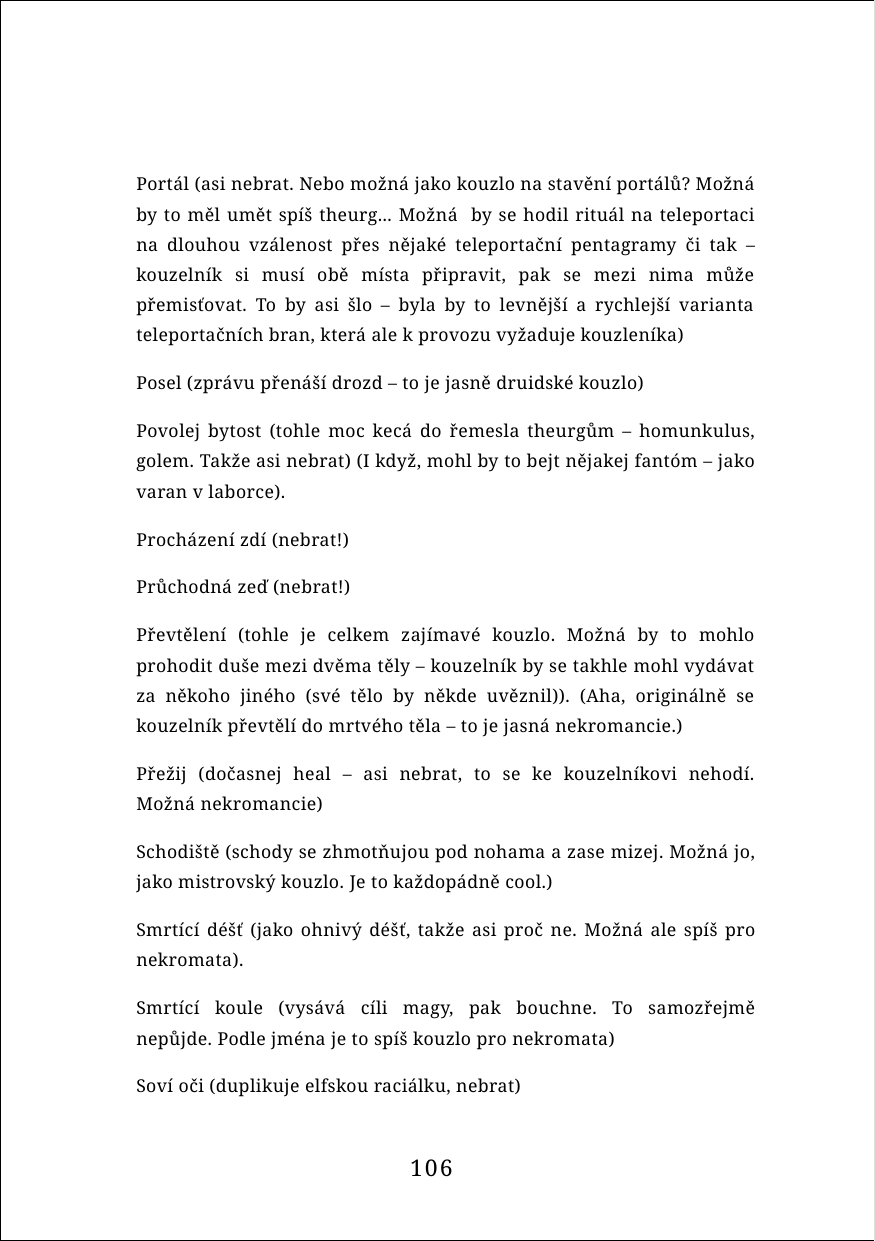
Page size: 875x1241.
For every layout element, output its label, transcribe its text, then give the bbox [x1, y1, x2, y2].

text Procházení zdí (nebrat!) [136, 527, 756, 551]
text Portál (asi nebrat. Nebo možná jako kouzlo na stavění portálů? Možná by to měl umět spíš theurg... Možná by se hodil rituál na teleportaci na dlouhou vzálenost přes nějaké teleportační pentagramy či tak – kouzelník si musí obě místa připravit, pak se mezi nima může přemisťovat. To by asi šlo – byla by to levnější a rychlejší varianta teleportačních bran, která ale k provozu vyžaduje kouzleníka) [136, 172, 756, 347]
text Soví oči (duplikuje elfskou raciálku, nebrat) [136, 1074, 756, 1098]
text Schodiště (schody se zhmotňujou pod nohama a zase mizej. Možná jo, jako mistrovský kouzlo. Je to každopádně cool.) [136, 839, 756, 894]
text Převtělení (tohle je celkem zajímavé kouzlo. Možná by to mohlo prohodit duše mezi dvěma těly – kouzelník by se takhle mohl vydávat za někoho jiného (své tělo by někde uvěznil)). (Aha, originálně se kouzelník převtělí do mrtvého těla – to je jasná nekromancie.) [136, 623, 756, 738]
text Průchodná zeď (nebrat!) [136, 575, 756, 599]
text Přežij (dočasnej heal – asi nebrat, to se ke kouzelníkovi nehodí. Možná nekromancie) [136, 761, 756, 816]
text Smrtící déšť (jako ohnivý déšť, takže asi proč ne. Možná ale spíš pro nekromata). [136, 918, 756, 972]
text Posel (zprávu přenáší drozd – to je jasně druidské kouzlo) [136, 371, 756, 395]
text Povolej bytost (tohle moc kecá do řemesla theurgům – homunkulus, golem. Takže asi nebrat) (I když, mohl by to bejt nějakej fantóm – jako varan v laborce). [136, 419, 756, 503]
text Smrtící koule (vysává cíli magy, pak bouchne. To samozřejmě nepůjde. Podle jména je to spíš kouzlo pro nekromata) [136, 996, 756, 1050]
